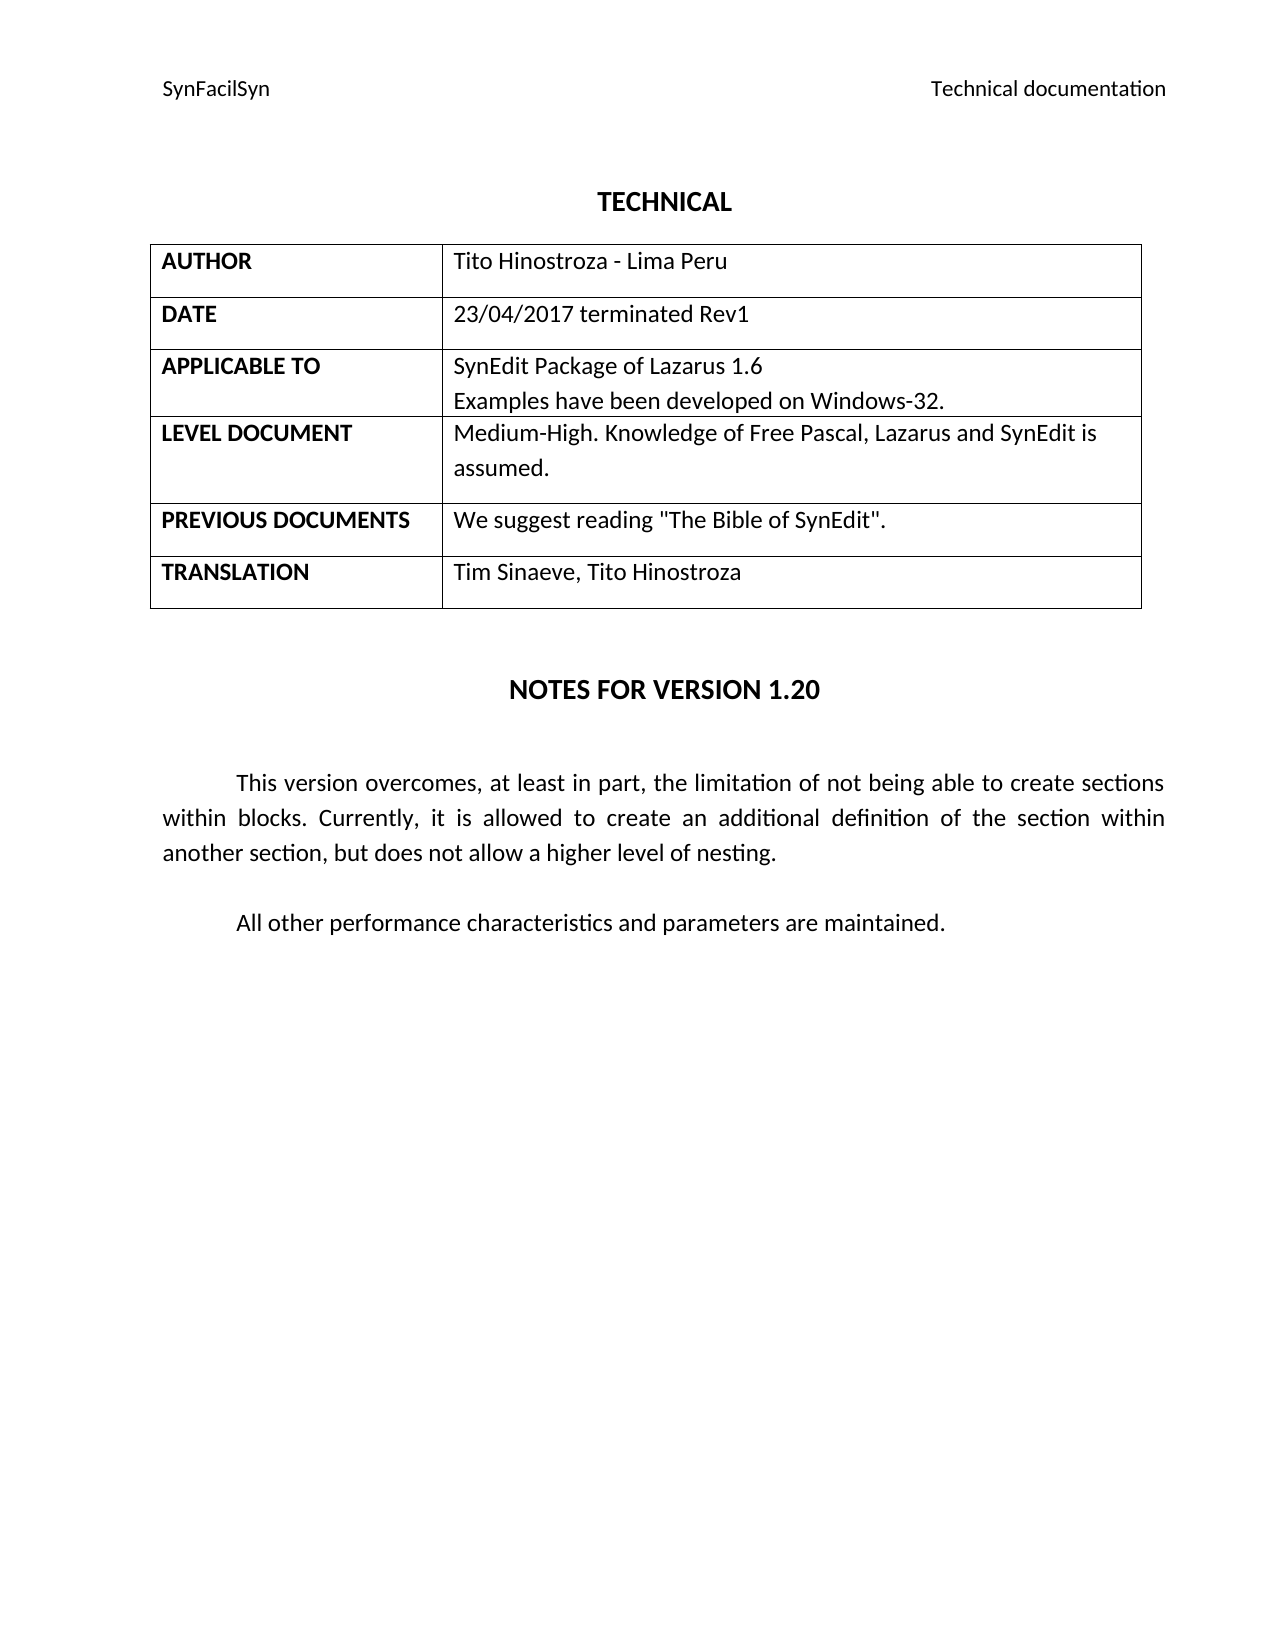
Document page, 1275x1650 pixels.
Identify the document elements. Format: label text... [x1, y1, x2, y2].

table_cell We suggest reading "The Bible of SynEdit". [443, 504, 1141, 556]
text This version overcomes, at least in part, the limitation of not being able to create sections within blocks. Currently, it is allowed to create an additional definition of the section within another section, but does not allow a higher level of nesting. [162, 767, 1167, 868]
table_cell SynEdit Package of Lazarus 1.6 Examples have been developed on Windows-32. [443, 350, 1141, 416]
table_header Tito Hinostroza - Lima Peru [443, 245, 1141, 297]
table_header AUTHOR [151, 245, 442, 297]
table_cell APPLICABLE TO [151, 350, 442, 416]
text TECHNICAL [162, 183, 1167, 218]
table_cell DATE [151, 298, 442, 349]
table_cell Medium-High. Knowledge of Free Pascal, Lazarus and SynEdit is assumed. [443, 417, 1141, 503]
table_cell TRANSLATION [151, 557, 442, 608]
table_cell Tim Sinaeve, Tito Hinostroza [443, 557, 1141, 608]
text NOTES FOR VERSION 1.20 [162, 671, 1167, 706]
text All other performance characteristics and parameters are maintained. [162, 907, 1167, 938]
table_cell PREVIOUS DOCUMENTS [151, 504, 442, 556]
table_cell LEVEL DOCUMENT [151, 417, 442, 503]
table_cell 23/04/2017 terminated Rev1 [443, 298, 1141, 349]
